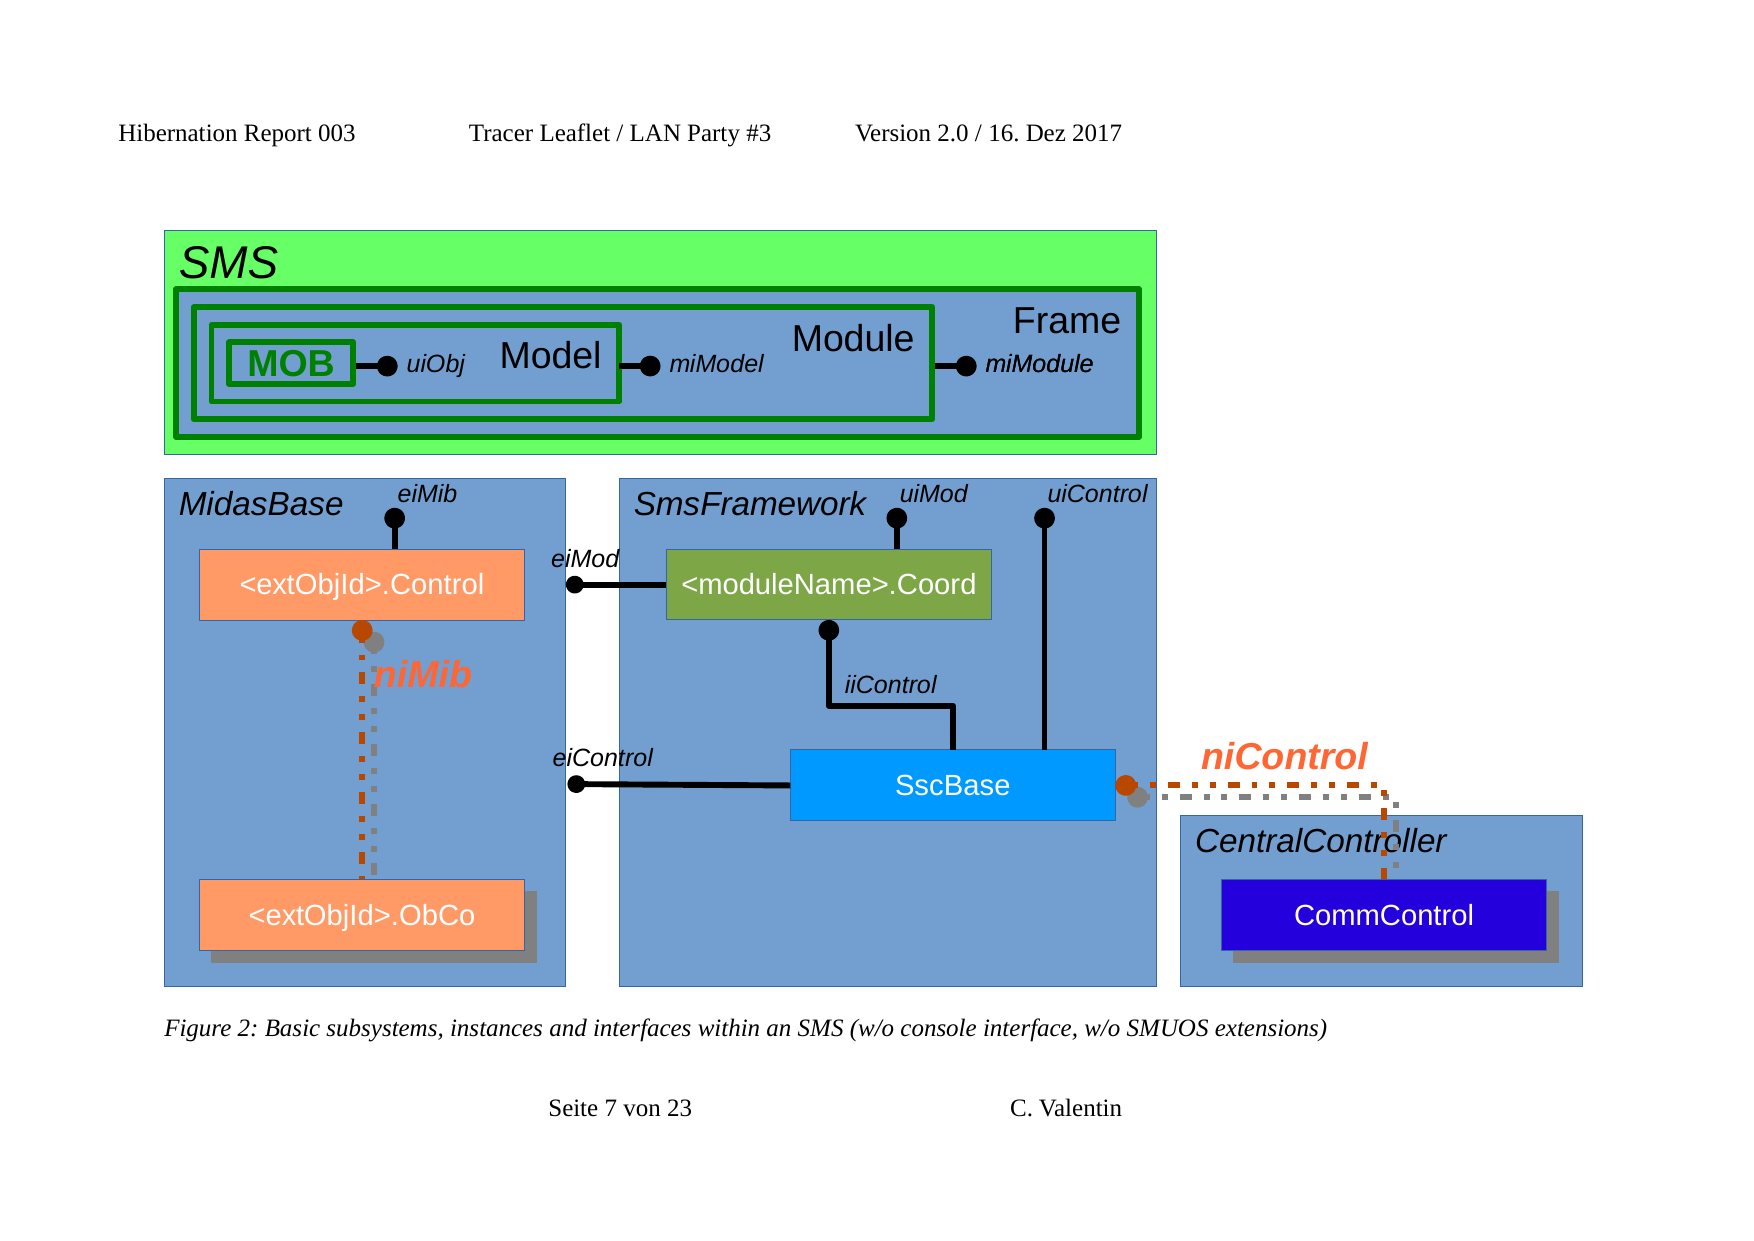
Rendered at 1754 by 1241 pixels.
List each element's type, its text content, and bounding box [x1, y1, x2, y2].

text Figure 2: Basic subsystems, instances and interfaces within an SMS (w/o console interface, w/o SMUOS extensions) [164, 230, 1608, 1042]
